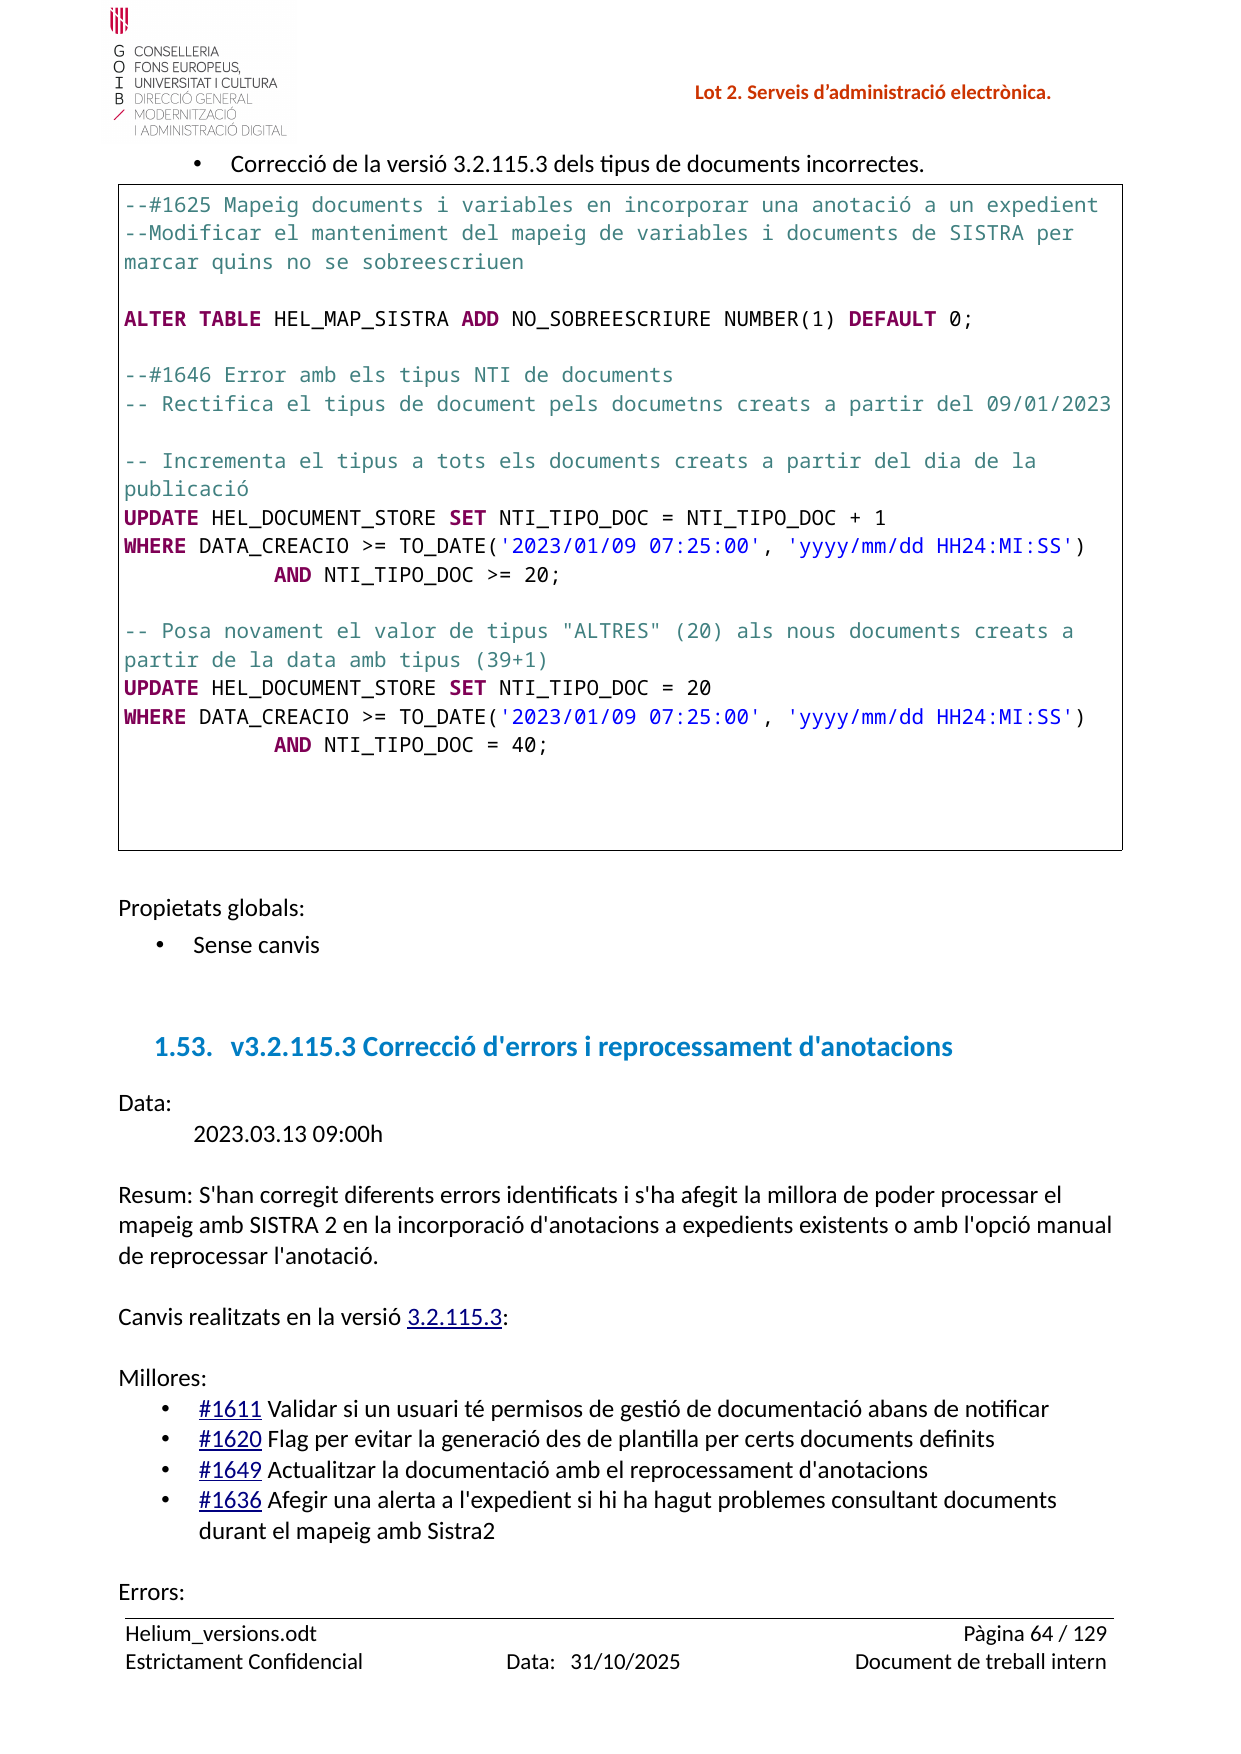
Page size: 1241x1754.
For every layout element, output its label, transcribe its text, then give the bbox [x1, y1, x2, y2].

list #1636 Afegir una alerta a l'expedient si hi ha hagut problemes consultant documents durant el mapeig amb Sistra2 [161, 1484, 1122, 1545]
text Data: [118, 1087, 1122, 1118]
table_header --#1625 Mapeig documents i variables en incorporar una anotació a un expedient --Modificar el manteniment del mapeig de variables i documents de SISTRA per marcar quins no se sobreescriuen ALTER TABLE HEL_MAP_SISTRA ADD NO_SOBREESCRIURE NUMBER(1) DEFAULT 0; --#1646 Error amb els tipus NTI de documents -- Rectifica el tipus de document pels documetns creats a partir del 09/01/2023 -- Incrementa el tipus a tots els documents creats a partir del dia de la publicació UPDATE HEL_DOCUMENT_STORE SET NTI_TIPO_DOC = NTI_TIPO_DOC + 1 WHERE DATA_CREACIO >= TO_DATE('2023/01/09 07:25:00', 'yyyy/mm/dd HH24:MI:SS') AND NTI_TIPO_DOC >= 20; -- Posa novament el valor de tipus "ALTRES" (20) als nous documents creats a partir de la data amb tipus (39+1) UPDATE HEL_DOCUMENT_STORE SET NTI_TIPO_DOC = 20 WHERE DATA_CREACIO >= TO_DATE('2023/01/09 07:25:00', 'yyyy/mm/dd HH24:MI:SS') AND NTI_TIPO_DOC = 40; [119, 185, 1122, 850]
picture [100, 0, 297, 144]
text Errors: [118, 1576, 1122, 1606]
list #1620 Flag per evitar la generació des de plantilla per certs documents definits [161, 1423, 1122, 1454]
text 2023.03.13 09:00h [118, 1118, 1122, 1148]
list Sense canvis [156, 929, 1122, 959]
list #1611 Validar si un usuari té permisos de gestió de documentació abans de notificar [161, 1393, 1122, 1423]
list #1649 Actualitzar la documentació amb el reprocessament d'anotacions [161, 1454, 1122, 1484]
text Propietats globals: [118, 892, 1122, 923]
subtitle v3.2.115.3 Correcció d'errors i reprocessament d'anotacions [153, 1028, 1122, 1064]
text Millores: [118, 1362, 1122, 1393]
text Canvis realitzats en la versió 3.2.115.3: [118, 1301, 1122, 1332]
list Correcció de la versió 3.2.115.3 dels tipus de documents incorrectes. [193, 148, 1122, 178]
text Resum: S'han corregit diferents errors identificats i s'ha afegit la millora de poder processar el mapeig amb SISTRA 2 en la incorporació d'anotacions a expedients existents o amb l'opció manual de reprocessar l'anotació. [118, 1179, 1122, 1271]
